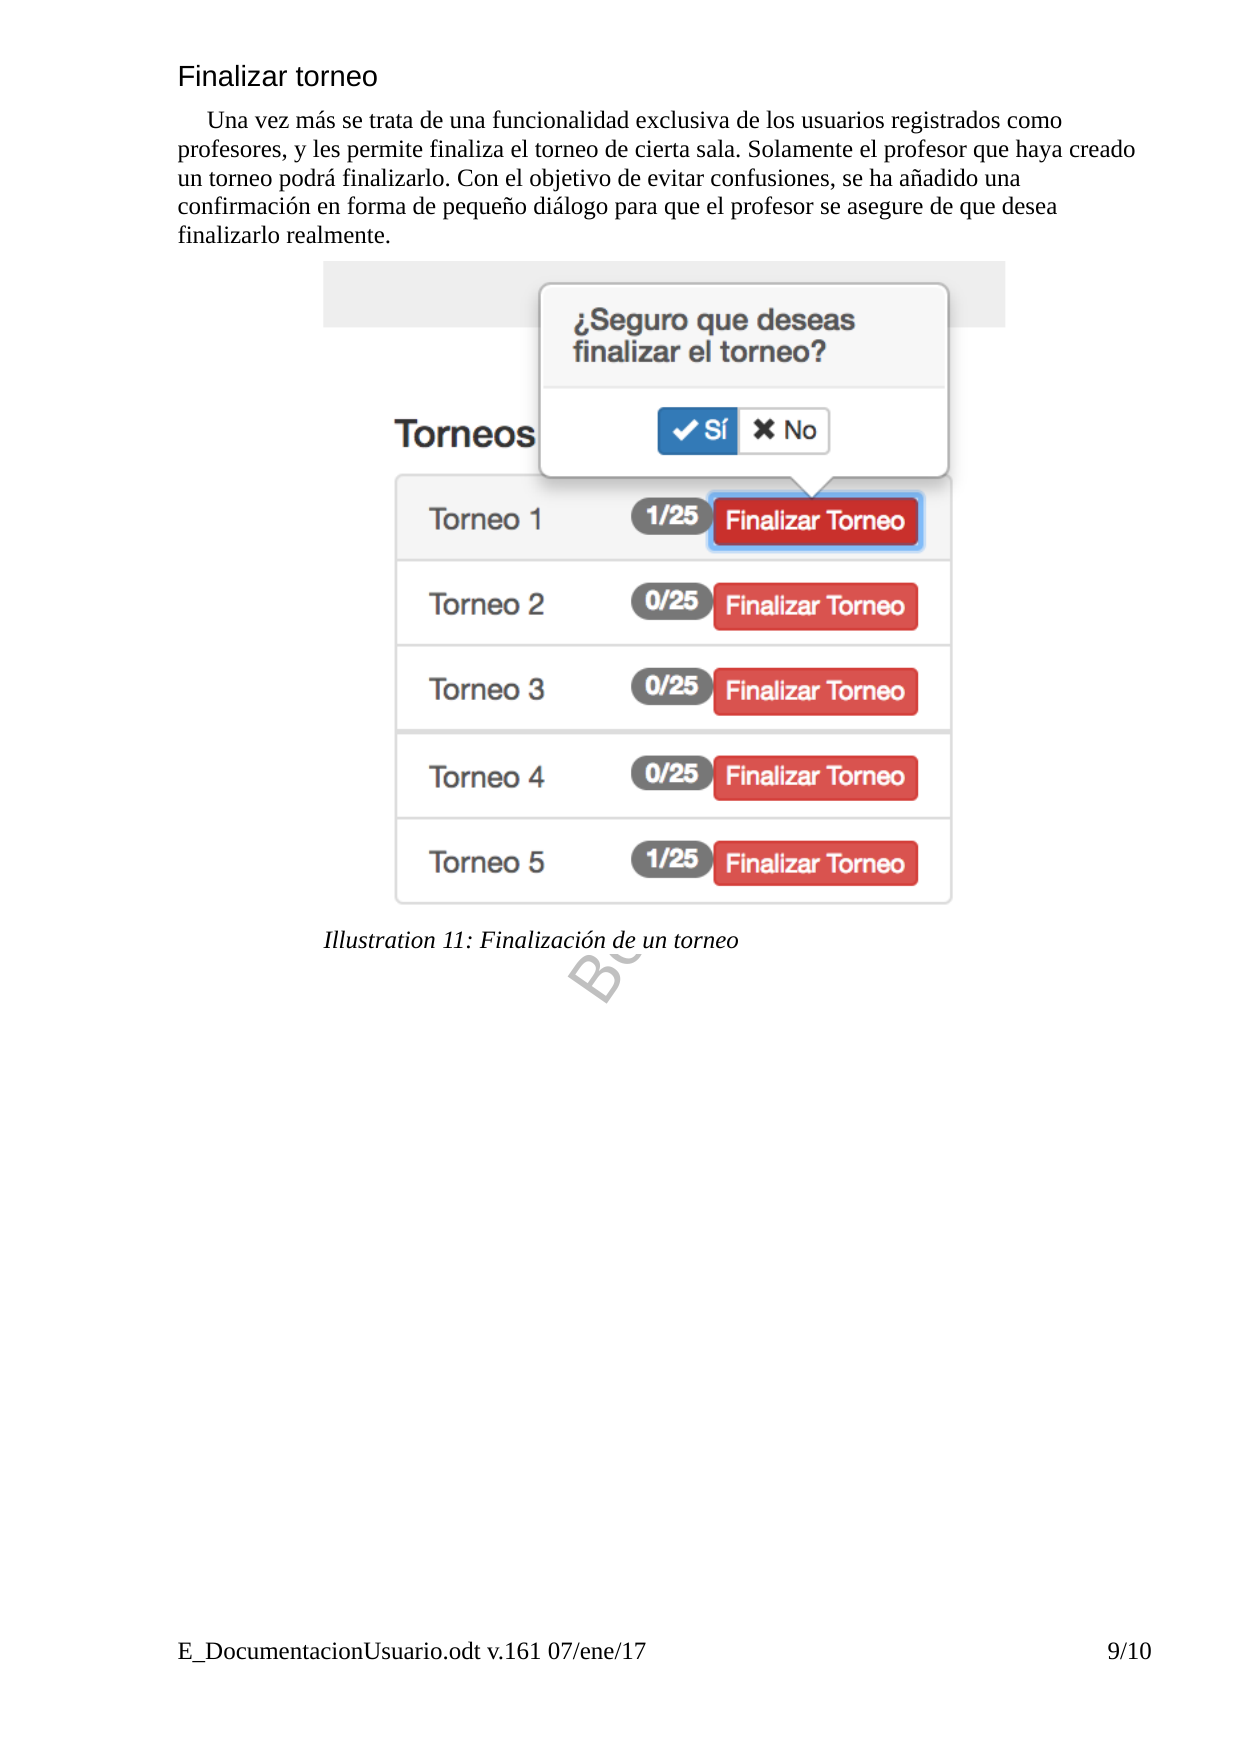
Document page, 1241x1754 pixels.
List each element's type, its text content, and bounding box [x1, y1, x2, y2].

text Illustration 11: Finalización de un torneo [323, 926, 1006, 954]
text Una vez más se trata de una funcionalidad exclusiva de los usuarios registrados como profesores, y les permite finaliza el torneo de cierta sala. Solamente el profesor que haya creado un torneo podrá finalizarlo. Con el objetivo de evitar confusiones, se ha añadido una confirmación en forma de pequeño diálogo para que el profesor se asegure de que desea finalizarlo realmente. [177, 105, 1152, 249]
subtitle Finalizar torneo [177, 59, 1152, 93]
picture [323, 261, 1006, 926]
